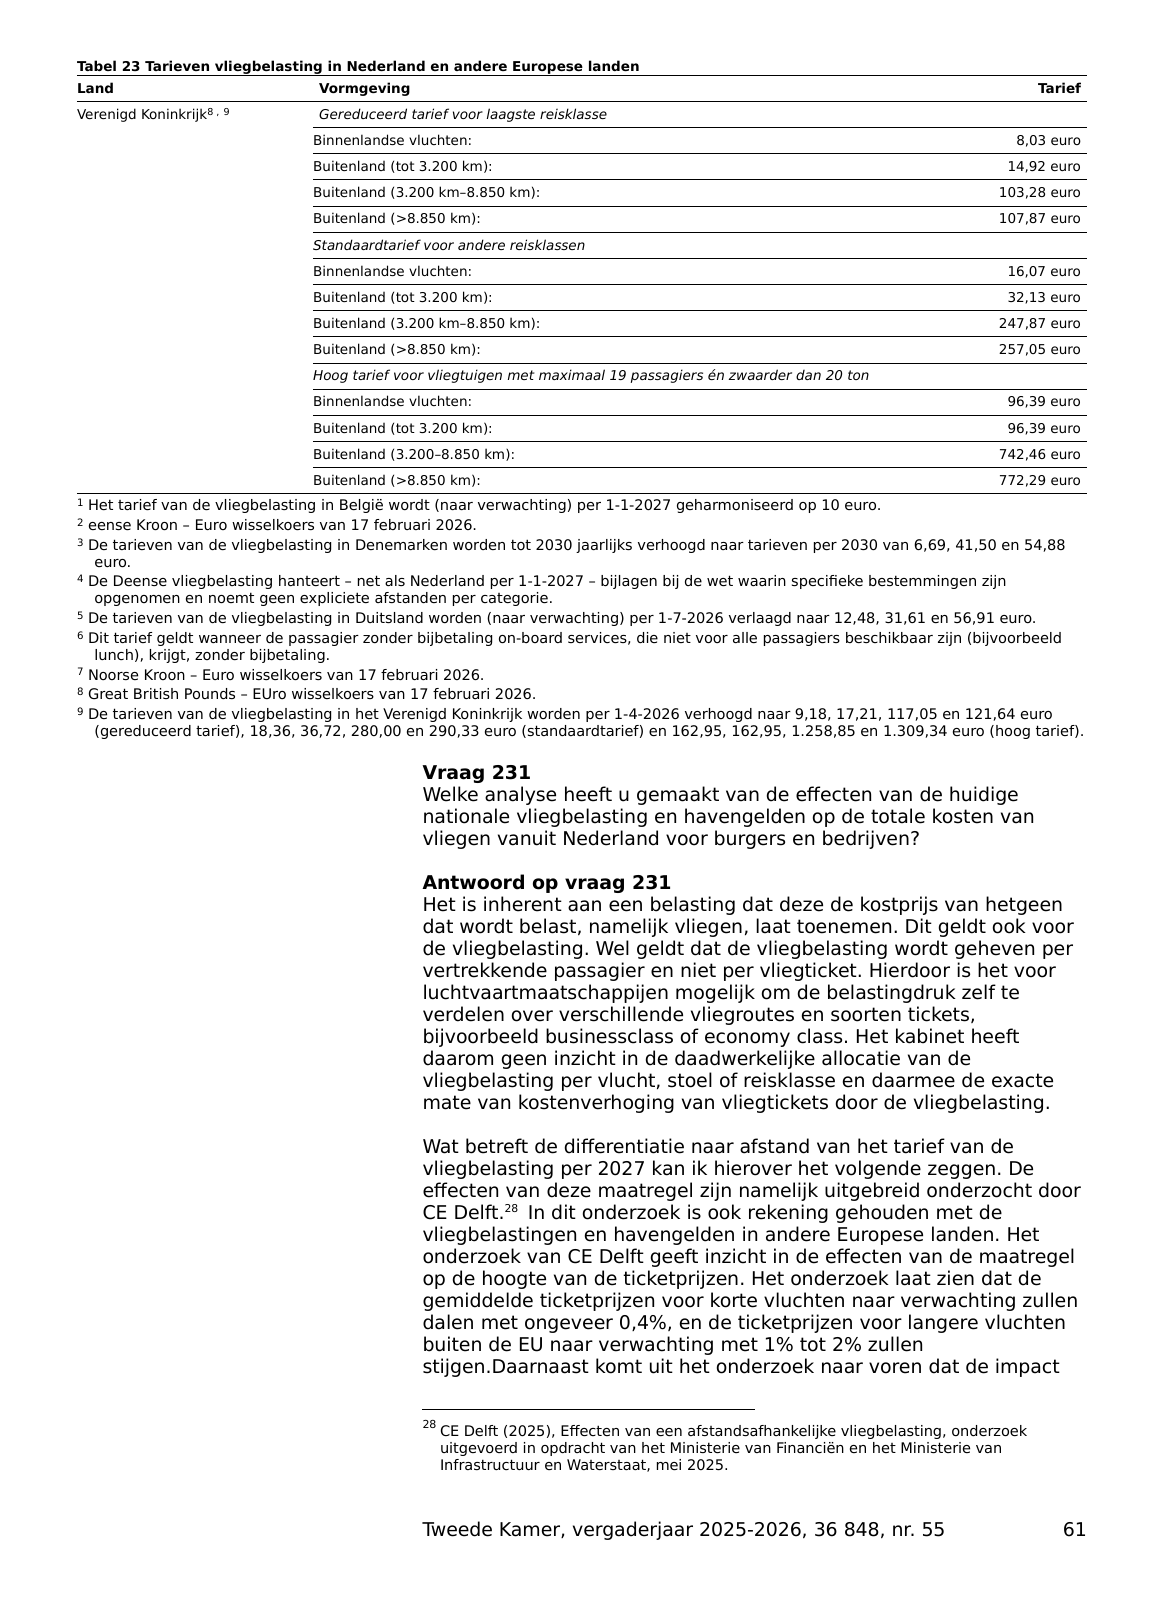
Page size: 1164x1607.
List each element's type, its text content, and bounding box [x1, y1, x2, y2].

table_cell Buitenland (3.200 km–8.850 km): [313, 180, 939, 206]
table_cell Hoog tarief voor vliegtuigen met maximaal 19 passagiers én zwaarder dan 20 ton [313, 364, 939, 388]
table_cell Buitenland (tot 3.200 km): [313, 416, 939, 441]
table_cell Tarief [939, 76, 1087, 101]
text Vraag 231 [422, 762, 1087, 784]
table_cell 103,28 euro [939, 180, 1087, 206]
table_cell Buitenland (tot 3.200 km): [313, 154, 939, 179]
table_cell Buitenland (3.200 km–8.850 km): [313, 311, 939, 336]
table_cell 16,07 euro [939, 259, 1087, 284]
table_cell Buitenland (>8.850 km): [313, 207, 939, 232]
table_cell 247,87 euro [939, 311, 1087, 336]
table_header Tabel 23 Tarieven vliegbelasting in Nederland en andere Europese landen [77, 59, 1087, 75]
table_cell [939, 364, 1087, 388]
table_cell 742,46 euro [939, 442, 1087, 467]
table_cell 257,05 euro [939, 337, 1087, 362]
table_cell Binnenlandse vluchten: [313, 390, 939, 415]
table_cell Buitenland (>8.850 km): [313, 337, 939, 362]
table_cell Gereduceerd tarief voor laagste reisklasse [313, 102, 939, 127]
table_cell [939, 102, 1087, 127]
text Wat betreft de differentiatie naar afstand van het tarief van de vliegbelasting per 2027 kan ik hierover het volgende zeggen. De effecten van deze maatregel zijn namelijk uitgebreid onderzocht door CE Delft. In dit onderzoek is ook rekening gehouden met de vliegbelastingen en havengelden in andere Europese landen. Het onderzoek van CE Delft geeft inzicht in de effecten van de maatregel op de hoogte van de ticketprijzen. Het onderzoek laat zien dat de gemiddelde ticketprijzen voor korte vluchten naar verwachting zullen dalen met ongeveer 0,4%, en de ticketprijzen voor langere vluchten buiten de EU naar verwachting met 1% tot 2% zullen stijgen.Daarnaast komt uit het onderzoek naar voren dat de impact [422, 1136, 1087, 1378]
table_cell Land [77, 76, 313, 101]
table_cell 8,03 euro [939, 128, 1087, 153]
table_cell Verenigd Koninkrijk8, 9 [77, 102, 313, 493]
table_cell 107,87 euro [939, 207, 1087, 232]
table_cell Binnenlandse vluchten: [313, 128, 939, 153]
table_cell Binnenlandse vluchten: [313, 259, 939, 284]
table_cell Buitenland (tot 3.200 km): [313, 285, 939, 310]
table_cell 96,39 euro [939, 416, 1087, 441]
text Welke analyse heeft u gemaakt van de effecten van de huidige nationale vliegbelasting en havengelden op de totale kosten van vliegen vanuit Nederland voor burgers en bedrijven? [422, 784, 1087, 850]
text Antwoord op vraag 231 [422, 872, 1087, 894]
table_cell 1 Het tarief van de vliegbelasting in België wordt (naar verwachting) per 1-1-2027 geharmoniseerd op 10 euro. 2 eense Kroon – Euro wisselkoers van 17 februari 2026. 3 De tarieven van de vliegbelasting in Denemarken worden tot 2030 jaarlijks verhoogd naar tarieven per 2030 van 6,69, 41,50 en 54,88 euro. 4 De Deense vliegbelasting hanteert – net als Nederland per 1-1-2027 – bijlagen bij de wet waarin specifieke bestemmingen zijn opgenomen en noemt geen expliciete afstanden per categorie. 5 De tarieven van de vliegbelasting in Duitsland worden (naar verwachting) per 1-7-2026 verlaagd naar 12,48, 31,61 en 56,91 euro. 6 Dit tarief geldt wanneer de passagier zonder bijbetaling on-board services, die niet voor alle passagiers beschikbaar zijn (bijvoorbeeld lunch), krijgt, zonder bijbetaling. 7 Noorse Kroon – Euro wisselkoers van 17 februari 2026. 8 Great British Pounds – EUro wisselkoers van 17 februari 2026. 9 De tarieven van de vliegbelasting in het Verenigd Koninkrijk worden per 1-4-2026 verhoogd naar 9,18, 17,21, 117,05 en 121,64 euro (gereduceerd tarief), 18,36, 36,72, 280,00 en 290,33 euro (standaardtarief) en 162,95, 162,95, 1.258,85 en 1.309,34 euro (hoog tarief). [77, 494, 1087, 740]
table_cell Standaardtarief voor andere reisklassen [313, 233, 939, 258]
text CE Delft (2025), Effecten van een afstandsafhankelijke vliegbelasting, onderzoek uitgevoerd in opdracht van het Ministerie van Financiën en het Ministerie van Infrastructuur en Waterstaat, mei 2025. [422, 1418, 1087, 1474]
table_cell 14,92 euro [939, 154, 1087, 179]
table_cell 96,39 euro [939, 390, 1087, 415]
table_cell Buitenland (>8.850 km): [313, 468, 939, 493]
table_cell Vormgeving [313, 76, 939, 101]
table_cell 772,29 euro [939, 468, 1087, 493]
table_cell Buitenland (3.200–8.850 km): [313, 442, 939, 467]
text Het is inherent aan een belasting dat deze de kostprijs van hetgeen dat wordt belast, namelijk vliegen, laat toenemen. Dit geldt ook voor de vliegbelasting. Wel geldt dat de vliegbelasting wordt geheven per vertrekkende passagier en niet per vliegticket. Hierdoor is het voor luchtvaartmaatschappijen mogelijk om de belastingdruk zelf te verdelen over verschillende vliegroutes en soorten tickets, bijvoorbeeld businessclass of economy class. Het kabinet heeft daarom geen inzicht in de daadwerkelijke allocatie van de vliegbelasting per vlucht, stoel of reisklasse en daarmee de exacte mate van kostenverhoging van vliegtickets door de vliegbelasting. [422, 894, 1087, 1114]
table_cell 32,13 euro [939, 285, 1087, 310]
table_cell [939, 233, 1087, 258]
